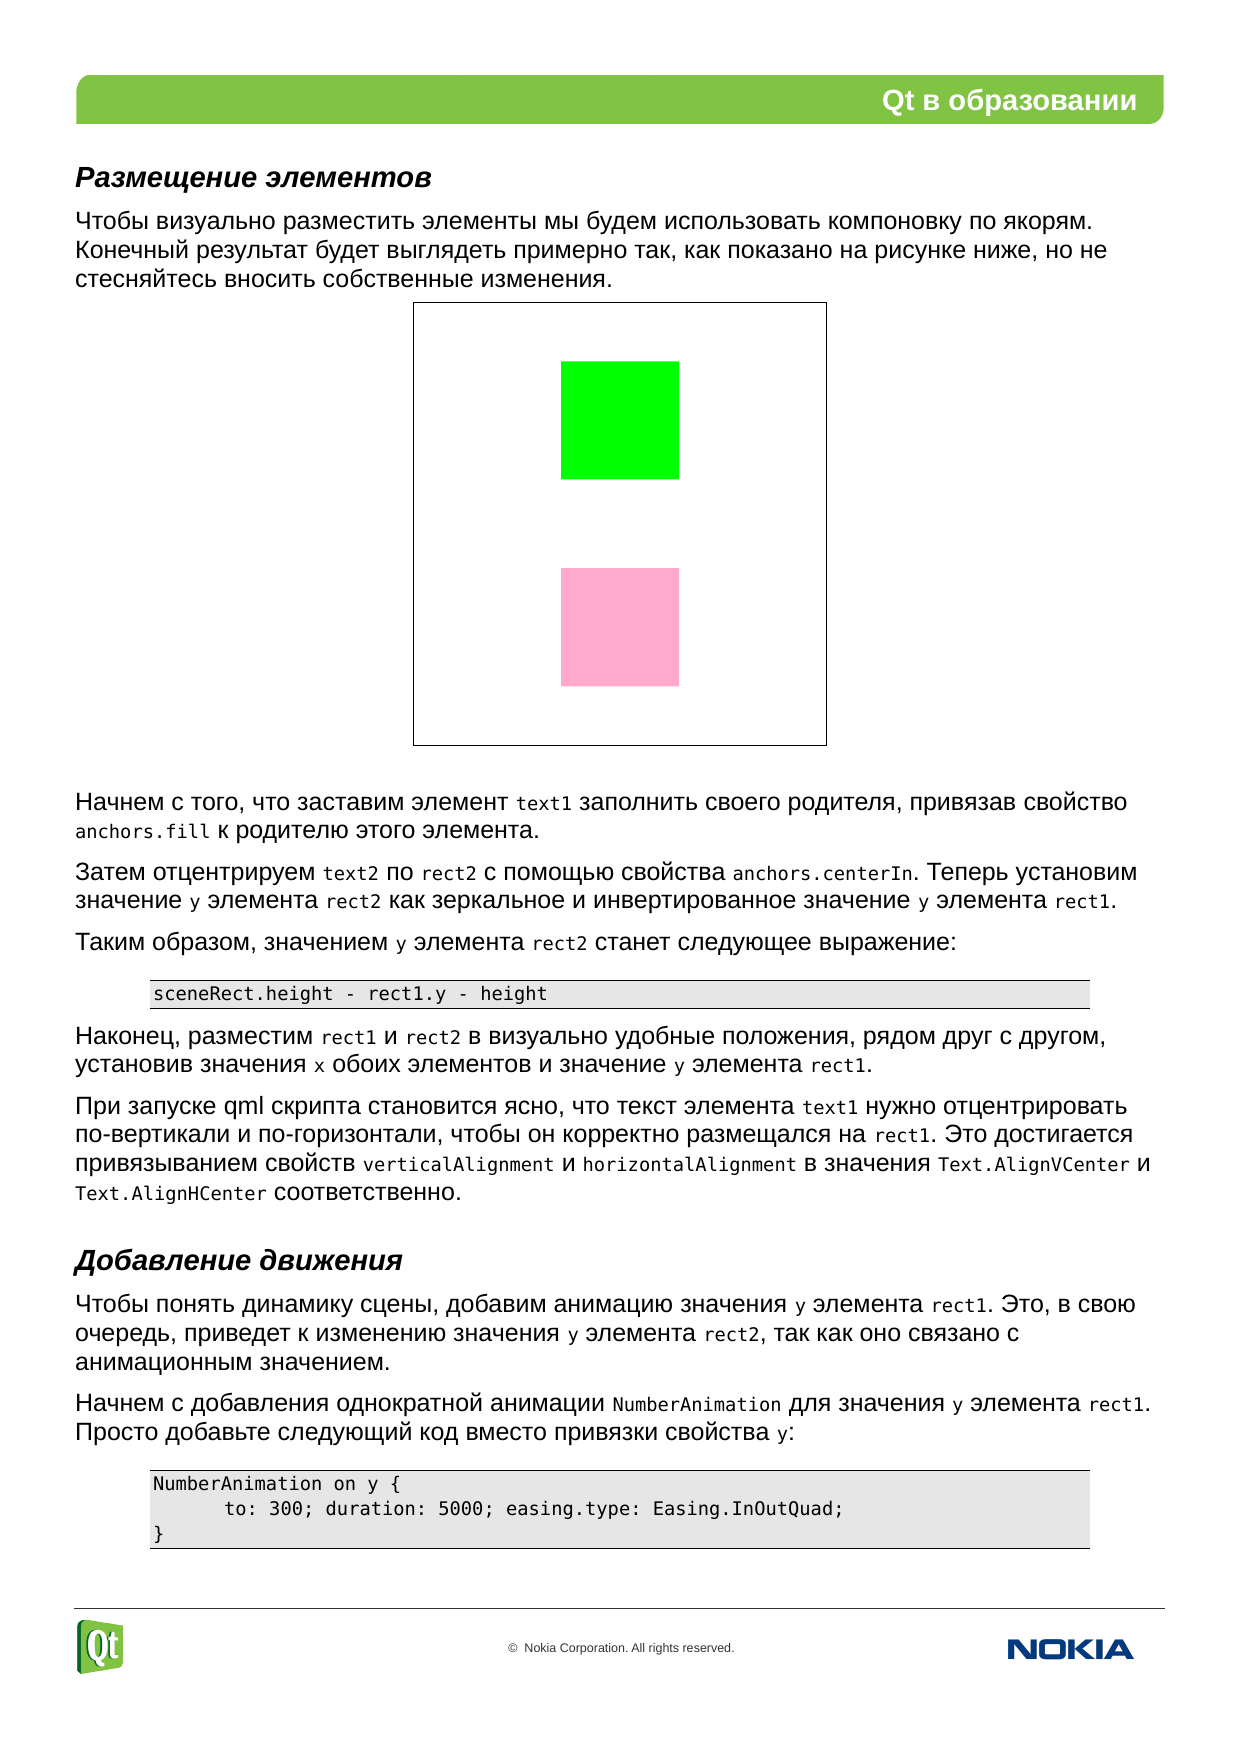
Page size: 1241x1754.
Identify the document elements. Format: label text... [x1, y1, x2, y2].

text Чтобы понять динамику сцены, добавим анимацию значения y элемента rect1. Это, в свою очередь, приведет к изменению значения y элемента rect2, так как оно связано с анимационным значением. [75, 1289, 1165, 1376]
picture [73, 1615, 127, 1679]
text Наконец, разместим rect1 и rect2 в визуально удобные положения, рядом друг с другом, установив значения x обоих элементов и значение y элемента rect1. [75, 1021, 1165, 1078]
text Чтобы визуально разместить элементы мы будем использовать компоновку по якорям. Конечный результат будет выглядеть примерно так, как показано на рисунке ниже, но не стесняйтесь вносить собственные изменения. [75, 206, 1165, 292]
text Начнем с того, что заставим элемент text1 заполнить своего родителя, привязав свойство anchors.fill к родителю этого элемента. [75, 787, 1165, 844]
text При запуске qml скрипта становится ясно, что текст элемента text1 нужно отцентрировать по-вертикали и по-горизонтали, чтобы он корректно размещался на rect1. Это достигается привязыванием свойств verticalAlignment и horizontalAlignment в значения Text.AlignVCenter и Text.AlignHCenter соответственно. [75, 1091, 1165, 1206]
picture [76, 75, 1164, 124]
subtitle Добавление движения [75, 1243, 1165, 1277]
subtitle Размещение элементов [75, 160, 1165, 193]
text Таким образом, значением y элемента rect2 станет следующее выражение: [75, 927, 1165, 956]
text NumberAnimation on y { [150, 1471, 1090, 1498]
text sceneRect.height - rect1.y - height [150, 981, 1090, 1008]
text Начнем с добавления однократной анимации NumberAnimation для значения y элемента rect1. Просто добавьте следующий код вместо привязки свойства y: [75, 1388, 1165, 1446]
picture [978, 1610, 1164, 1688]
text Затем отцентрируем text2 по rect2 с помощью свойства anchors.centerIn. Теперь установим значение y элемента rect2 как зеркальное и инвертированное значение y элемента rect1. [75, 857, 1165, 914]
text } [150, 1520, 1090, 1548]
text to: 300; duration: 5000; easing.type: Easing.InOutQuad; [150, 1498, 1090, 1520]
